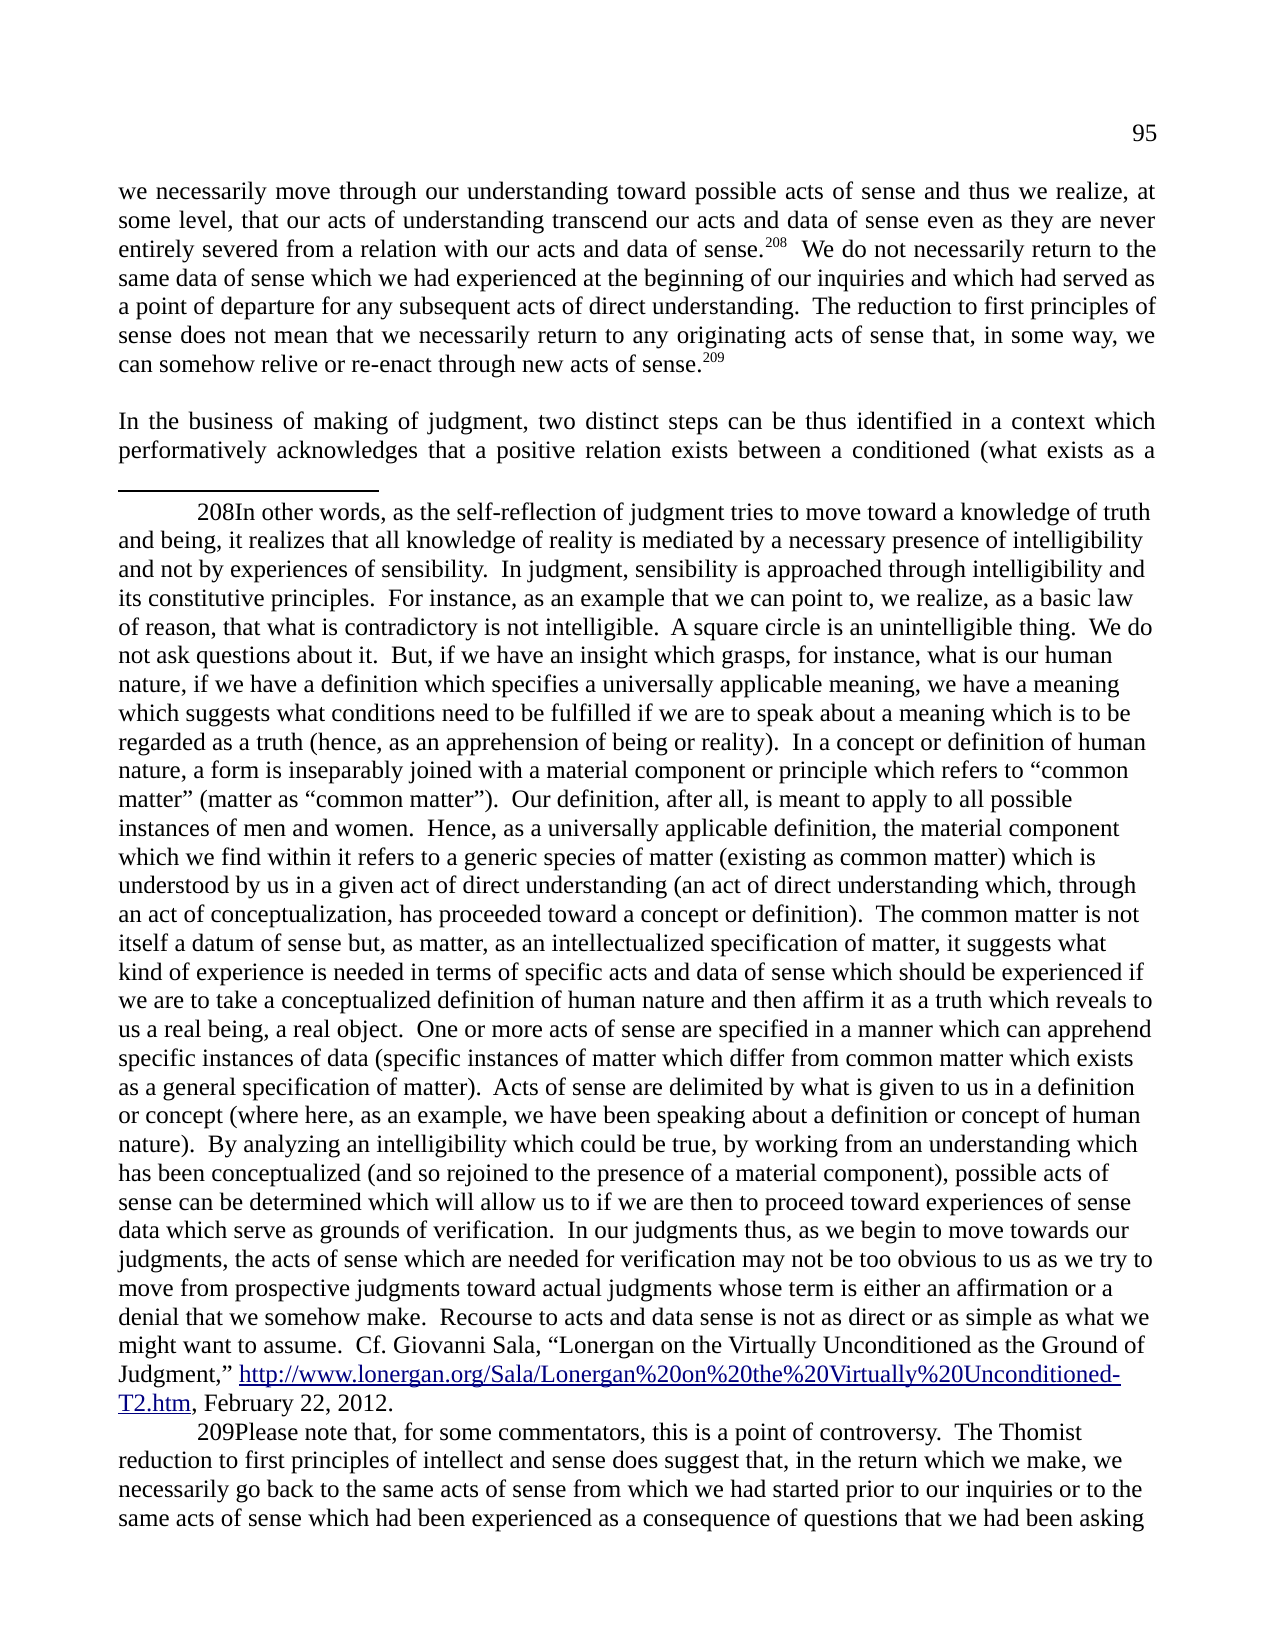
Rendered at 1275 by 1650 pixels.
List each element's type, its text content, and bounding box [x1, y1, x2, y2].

text In other words, as the self-reflection of judgment tries to move toward a knowledge of truth and being, it realizes that all knowledge of reality is mediated by a necessary presence of intelligibility and not by experiences of sensibility. In judgment, sensibility is approached through intelligibility and its constitutive principles. For instance, as an example that we can point to, we realize, as a basic law of reason, that what is contradictory is not intelligible. A square circle is an unintelligible thing. We do not ask questions about it. But, if we have an insight which grasps, for instance, what is our human nature, if we have a definition which specifies a universally applicable meaning, we have a meaning which suggests what conditions need to be fulfilled if we are to speak about a meaning which is to be regarded as a truth (hence, as an apprehension of being or reality). In a concept or definition of human nature, a form is inseparably joined with a material component or principle which refers to “common matter” (matter as “common matter”). Our definition, after all, is meant to apply to all possible instances of men and women. Hence, as a universally applicable definition, the material component which we find within it refers to a generic species of matter (existing as common matter) which is understood by us in a given act of direct understanding (an act of direct understanding which, through an act of conceptualization, has proceeded toward a concept or definition). The common matter is not itself a datum of sense but, as matter, as an intellectualized specification of matter, it suggests what kind of experience is needed in terms of specific acts and data of sense which should be experienced if we are to take a conceptualized definition of human nature and then affirm it as a truth which reveals to us a real being, a real object. One or more acts of sense are specified in a manner which can apprehend specific instances of data (specific instances of matter which differ from common matter which exists as a general specification of matter). Acts of sense are delimited by what is given to us in a definition or concept (where here, as an example, we have been speaking about a definition or concept of human nature). By analyzing an intelligibility which could be true, by working from an understanding which has been conceptualized (and so rejoined to the presence of a material component), possible acts of sense can be determined which will allow us to if we are then to proceed toward experiences of sense data which serve as grounds of verification. In our judgments thus, as we begin to move towards our judgments, the acts of sense which are needed for verification may not be too obvious to us as we try to move from prospective judgments toward actual judgments whose term is either an affirmation or a denial that we somehow make. Recourse to acts and data sense is not as direct or as simple as what we might want to assume. Cf. Giovanni Sala, “Lonergan on the Virtually Unconditioned as the Ground of Judgment,” http://www.lonergan.org/Sala/Lonergan%20on%20the%20Virtually%20Unconditioned-T2.htm, February 22, 2012. [118, 497, 1157, 1417]
text we necessarily move through our understanding toward possible acts of sense and thus we realize, at some level, that our acts of understanding transcend our acts and data of sense even as they are never entirely severed from a relation with our acts and data of sense. We do not necessarily return to the same data of sense which we had experienced at the beginning of our inquiries and which had served as a point of departure for any subsequent acts of direct understanding. The reduction to first principles of sense does not mean that we necessarily return to any originating acts of sense that, in some way, we can somehow relive or re-enact through new acts of sense. [118, 176, 1157, 378]
text In the business of making of judgment, two distinct steps can be thus identified in a context which performatively acknowledges that a positive relation exists between a conditioned (what exists as a [118, 406, 1157, 464]
text Please note that, for some commentators, this is a point of controversy. The Thomist reduction to first principles of intellect and sense does suggest that, in the return which we make, we necessarily go back to the same acts of sense from which we had started prior to our inquiries or to the same acts of sense which had been experienced as a consequence of questions that we had been asking [118, 1417, 1157, 1532]
